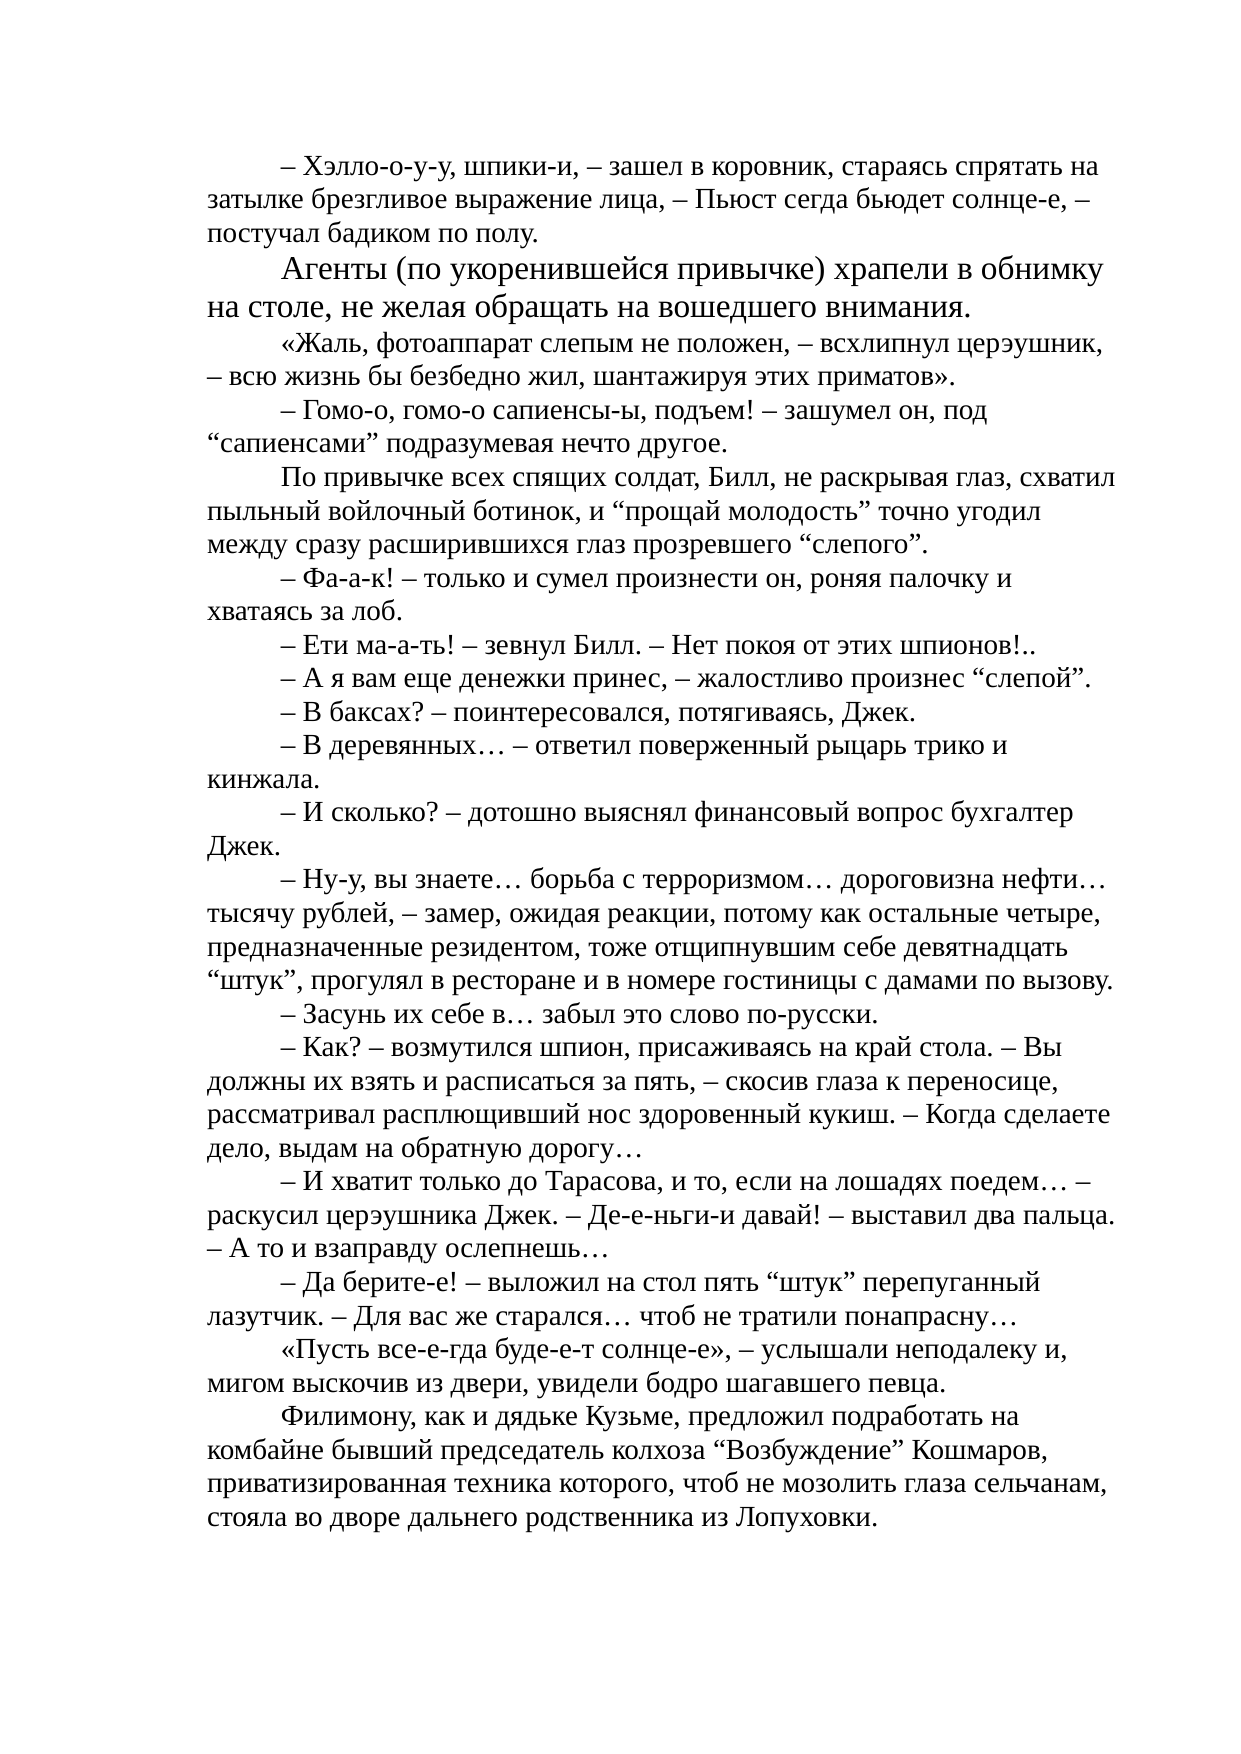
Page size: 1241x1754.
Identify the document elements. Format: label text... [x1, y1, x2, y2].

text – Нy-у, вы знаете… борьба с терроризмом… дороговизна нефти… тысячу рублей, – замер, ожидая реакции, потому как остальные четыре, предназначенные резидентом, тоже отщипнувшим себе девятнадцать “штук”, прогулял в ресторане и в номере гостиницы с дамами по вызову. [207, 862, 1122, 996]
text – И сколько? – дотошно выяснял финансовый вопрос бухгалтер Джек. [207, 794, 1122, 862]
text «Пусть все-е-гда буде-е-т солнце-е», – услышали неподалеку и, мигом выскочив из двери, увидели бодро шагавшего певца. [207, 1331, 1122, 1398]
text – В баксах? – поинтересовался, потягиваясь, Джек. [207, 694, 1122, 727]
text – В деревянных… – ответил поверженный рыцарь трико и кинжала. [207, 727, 1122, 794]
text – Ети ма-а-ть! – зевнул Билл. – Нет покоя от этих шпионов!.. [207, 627, 1122, 660]
text По привычке всех спящих солдат, Билл, не раскрывая глаз, схватил пыльный войлочный ботинок, и “прощай молодость” точно угодил между сразу расширившихся глаз прозревшего “слепого”. [207, 459, 1122, 560]
text – Засунь их себе в… забыл это слово по-русски. [207, 996, 1122, 1029]
text «Жаль, фотоаппарат слепым не положен, – всхлипнул церэушник, – всю жизнь бы безбедно жил, шантажируя этих приматов». [207, 325, 1122, 392]
text – Да берите-е! – выложил на стол пять “штук” перепуганный лазутчик. – Для вас же старался… чтоб не тратили понапрасну… [207, 1264, 1122, 1331]
text – И хватит только до Тарасова, и то, если на лошадях поедем… – раскусил церэушника Джек. – Де-е-ньги-и давай! – выставил два пальца. – А то и взаправду ослепнешь… [207, 1163, 1122, 1264]
text Филимону, как и дядьке Кузьме, предложил подработать на комбайне бывший председатель колхоза “Возбуждение” Кошмаров, приватизированная техника которого, чтоб не мозолить глаза сельчанам, стояла во дворе дальнего родственника из Лопуховки. [207, 1398, 1122, 1532]
text – Как? – возмутился шпион, присаживаясь на край стола. – Вы должны их взять и расписаться за пять, – скосив глаза к переносице, рассматривал расплющивший нос здоровенный кукиш. – Когда сделаете дело, выдам на обратную дорогу… [207, 1029, 1122, 1163]
text – Хэлло-о-у-у, шпики-и, – зашел в коровник, стараясь спрятать на затылке брезгливое выражение лица, – Пьюст сегда бьюдет солнце-е, – постучал бадиком по полу. [207, 148, 1122, 248]
text – А я вам еще денежки принес, – жалостливо произнес “слепой”. [207, 660, 1122, 694]
text – Фа-а-к! – только и сумел произнести он, роняя палочку и хватаясь за лоб. [207, 560, 1122, 627]
text – Гомо-о, гомо-о сапиенсы-ы, подъем! – зашумел он, под “сапиенсами” подразумевая нечто другое. [207, 392, 1122, 459]
text Агенты (по укоренившейся привычке) храпели в обнимку на столе, не желая обращать на вошедшего внимания. [207, 248, 1122, 325]
